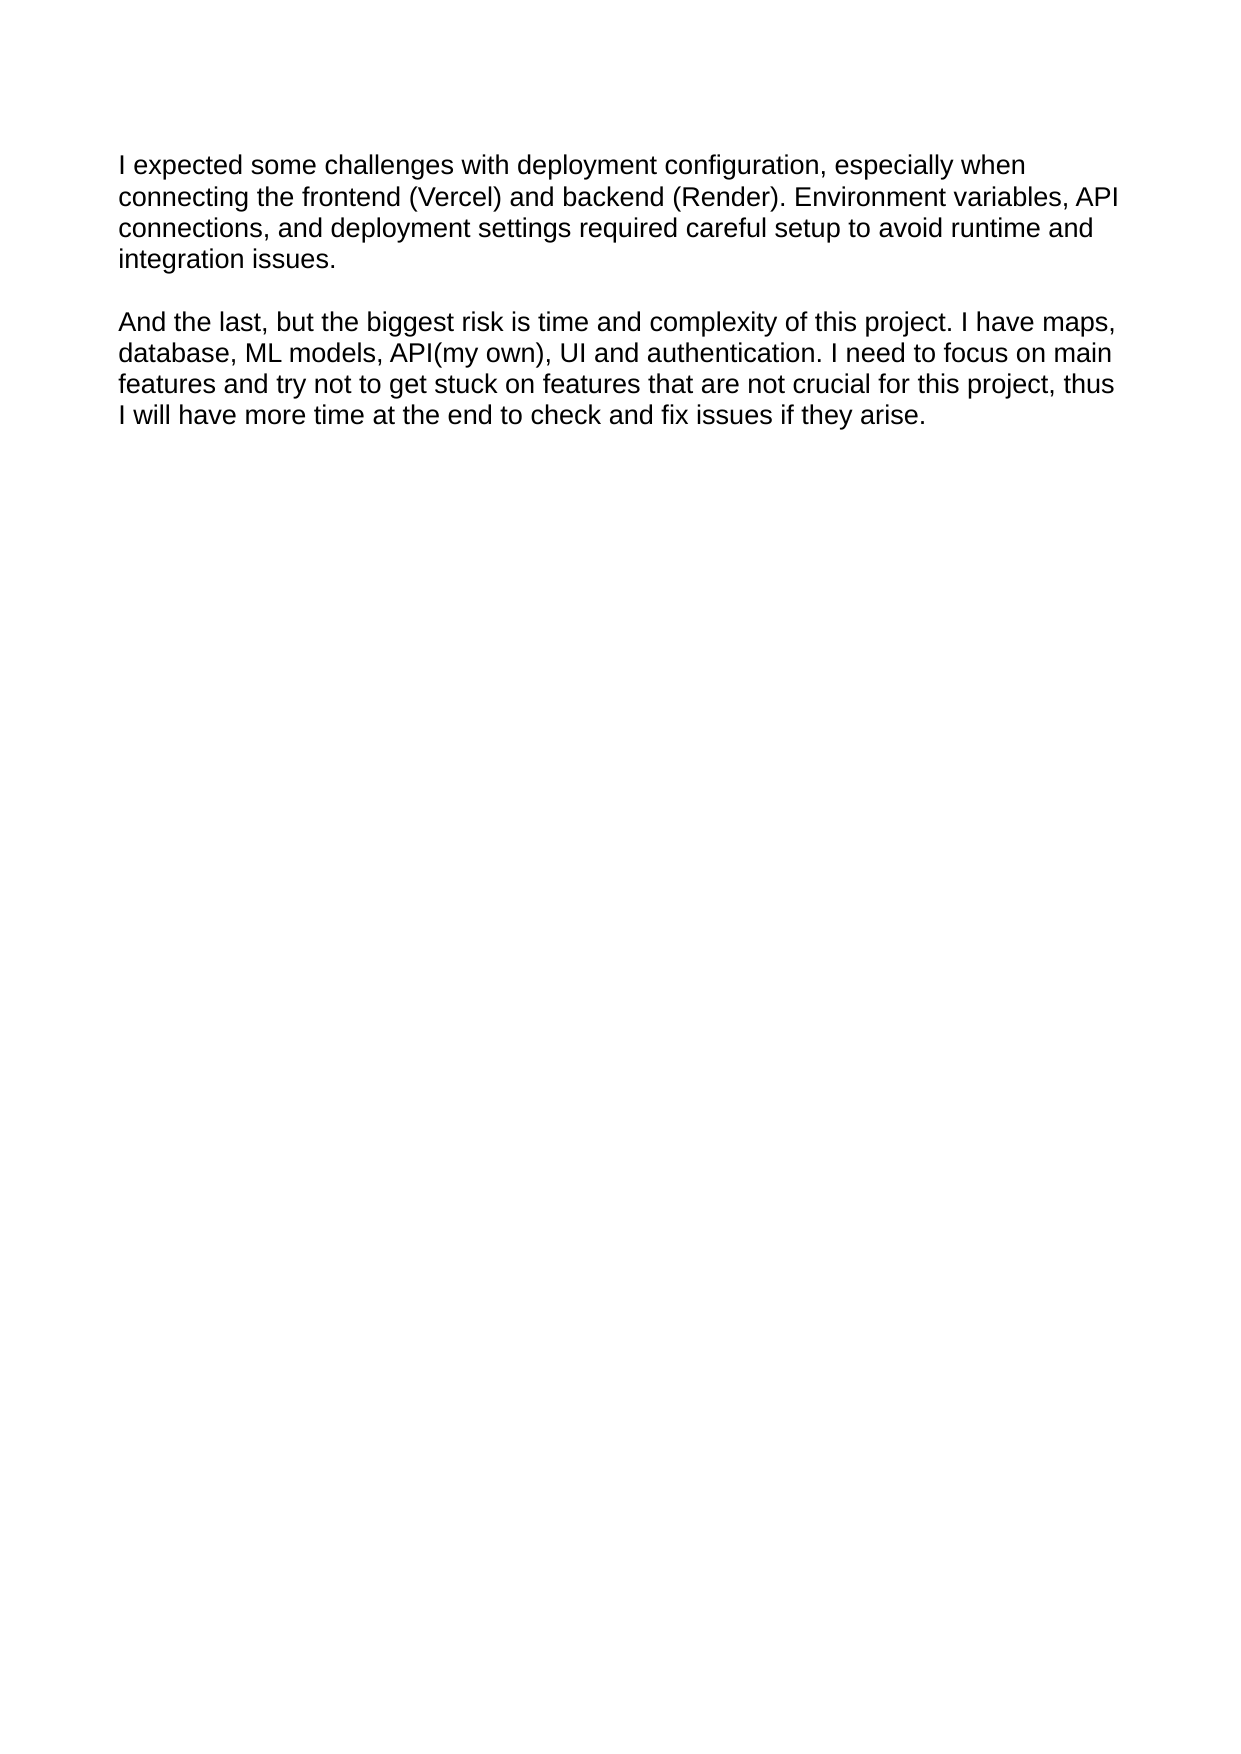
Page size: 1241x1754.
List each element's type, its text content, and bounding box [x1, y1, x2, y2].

text I expected some challenges with deployment configuration, especially when connecting the frontend (Vercel) and backend (Render). Environment variables, API connections, and deployment settings required careful setup to avoid runtime and integration issues. [118, 118, 1122, 274]
text And the last, but the biggest risk is time and complexity of this project. I have maps, database, ML models, API(my own), UI and authentication. I need to focus on main features and try not to get stuck on features that are not crucial for this project, thus I will have more time at the end to check and fix issues if they arise. [118, 306, 1122, 462]
